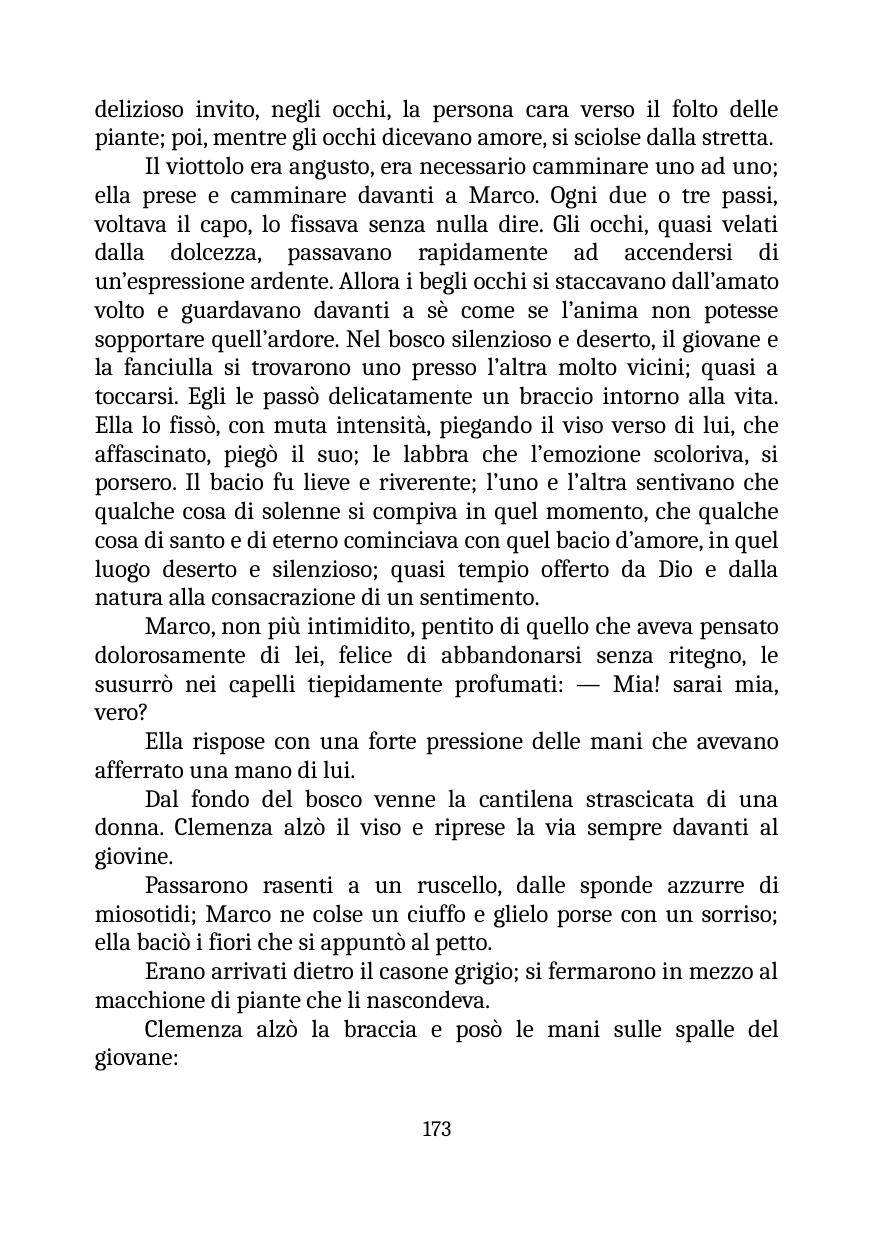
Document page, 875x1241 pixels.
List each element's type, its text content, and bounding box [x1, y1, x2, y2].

text Passarono rasenti a un ruscello, dalle sponde azzurre di miosotidi; Marco ne colse un ciuffo e glielo porse con un sorriso; ella baciò i fiori che si appuntò al petto. [94, 871, 779, 957]
text Il viottolo era angusto, era necessario camminare uno ad uno; ella prese e camminare davanti a Marco. Ogni due o tre passi, voltava il capo, lo fissava senza nulla dire. Gli occhi, quasi velati dalla dolcezza, passavano rapidamente ad accendersi di un’espressione ardente. Allora i begli occhi si staccavano dall’amato volto e guardavano davanti a sè come se l’anima non potesse sopportare quell’ardore. Nel bosco silenzioso e deserto, il giovane e la fanciulla si trovarono uno presso l’altra molto vicini; quasi a toccarsi. Egli le passò delicatamente un braccio intorno alla vita. Ella lo fissò, con muta intensità, piegando il viso verso di lui, che affascinato, piegò il suo; le labbra che l’emozione scoloriva, si porsero. Il bacio fu lieve e riverente; l’uno e l’altra sentivano che qualche cosa di solenne si compiva in quel momento, che qualche cosa di santo e di eterno cominciava con quel bacio d’amore, in quel luogo deserto e silenzioso; quasi tempio offerto da Dio e dalla natura alla consacrazione di un sentimento. [94, 152, 779, 612]
text Erano arrivati dietro il casone grigio; si fermarono in mezzo al macchione di piante che li nascondeva. [94, 957, 779, 1014]
text Ella rispose con una forte pressione delle mani che avevano afferrato una mano di lui. [94, 727, 779, 784]
text Clemenza alzò la braccia e posò le mani sulle spalle del giovane: [94, 1014, 779, 1072]
text delizioso invito, negli occhi, la persona cara verso il folto delle piante; poi, mentre gli occhi dicevano amore, si sciolse dalla stretta. [94, 94, 779, 152]
text Dal fondo del bosco venne la cantilena strascicata di una donna. Clemenza alzò il viso e riprese la via sempre davanti al giovine. [94, 784, 779, 871]
text Marco, non più intimidito, pentito di quello che aveva pensato dolorosamente di lei, felice di abbandonarsi senza ritegno, le susurrò nei capelli tiepidamente profumati: — Mia! sarai mia, vero? [94, 612, 779, 727]
